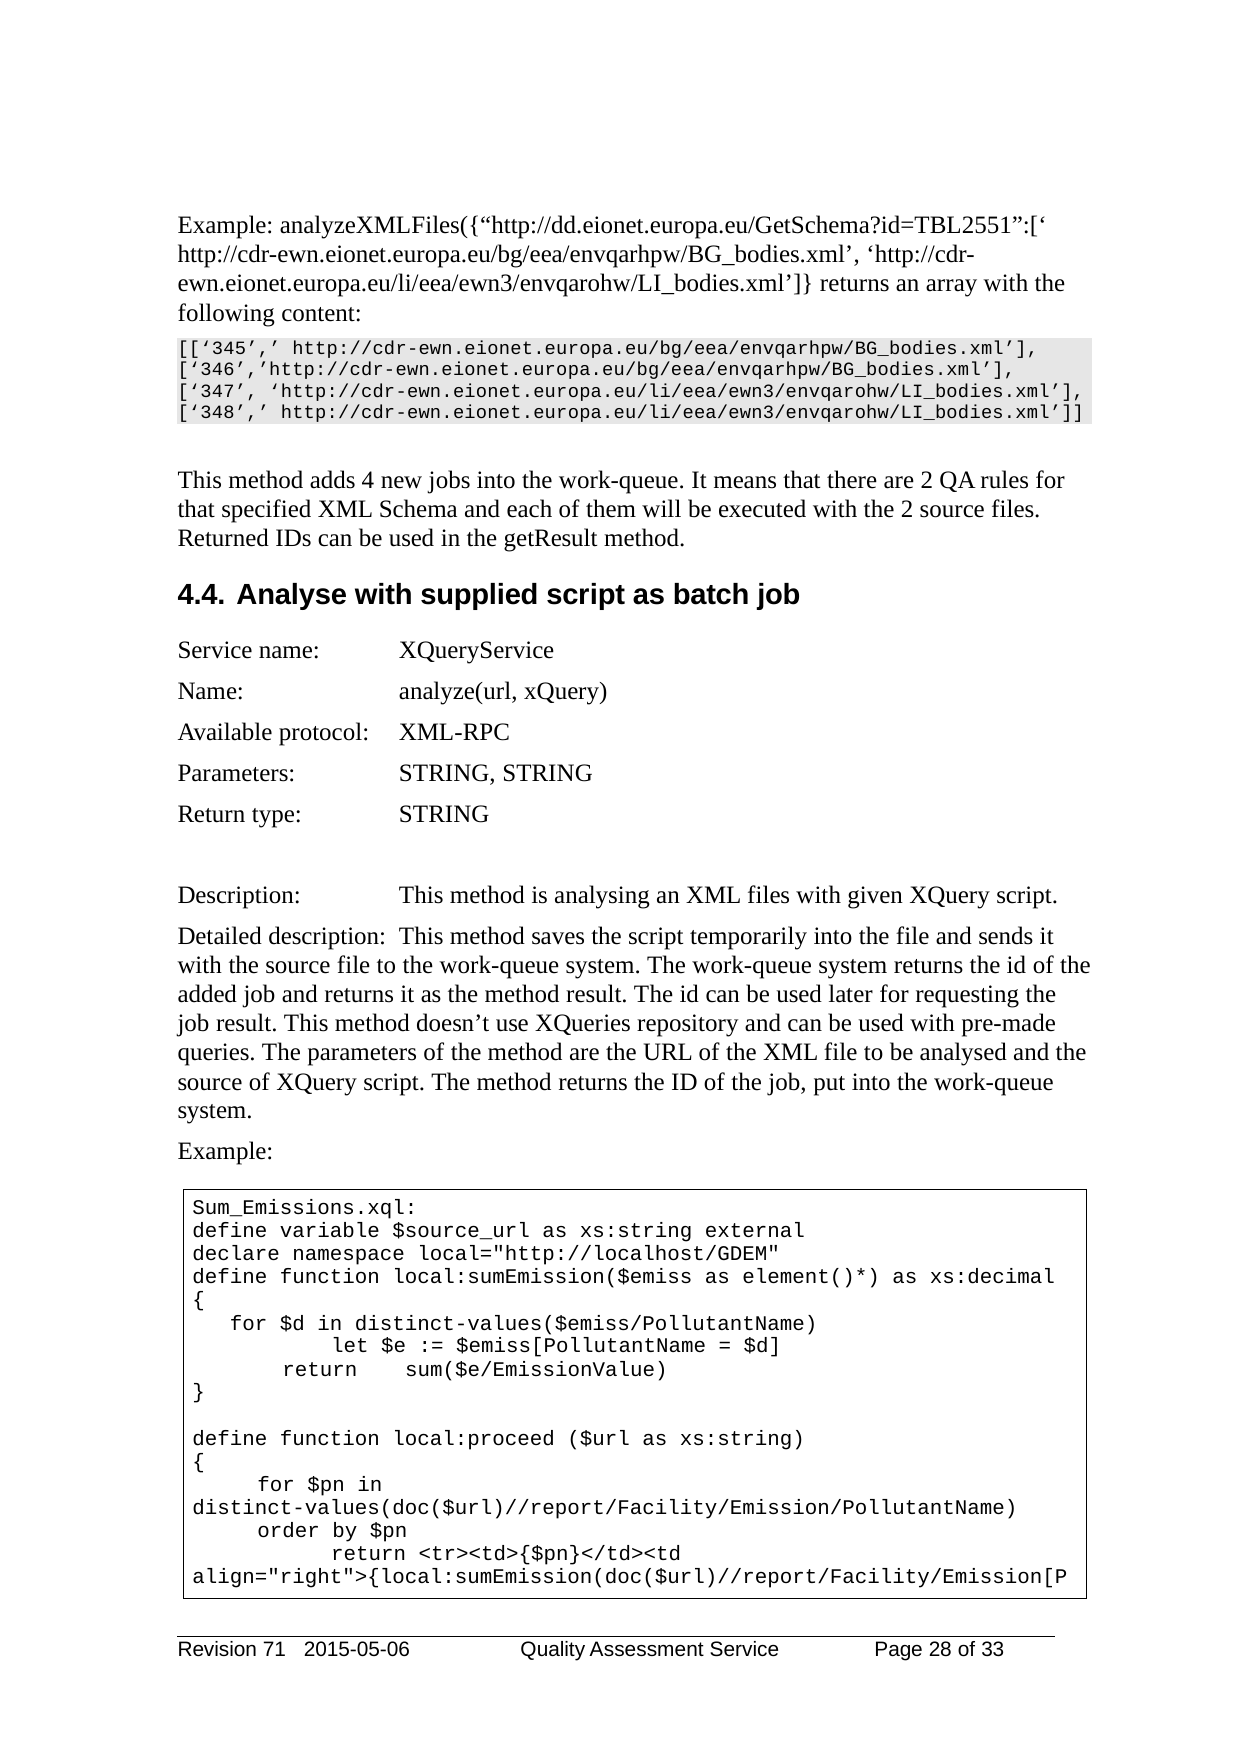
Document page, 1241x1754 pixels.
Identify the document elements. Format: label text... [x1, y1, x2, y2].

text Example: [177, 1136, 1092, 1165]
text Detailed description: This method saves the script temporarily into the file and sends it with the source file to the work-queue system. The work-queue system returns the id of the added job and returns it as the method result. The id can be used later for requesting the job result. This method doesn’t use XQueries repository and can be used with pre-made queries. The parameters of the method are the URL of the XML file to be analysed and the source of XQuery script. The method returns the ID of the job, put into the work-queue system. [177, 921, 1092, 1124]
subtitle Analyse with supplied script as batch job [177, 577, 1092, 610]
text Description: This method is analysing an XML files with given XQuery script. [177, 880, 1092, 909]
text Name: analyze(url, xQuery) [177, 676, 1092, 705]
text This method adds 4 new jobs into the work-queue. It means that there are 2 QA rules for that specified XML Schema and each of them will be executed with the 2 source files. Returned IDs can be used in the getResult method. [177, 465, 1092, 552]
text Available protocol: XML-RPC [177, 717, 1092, 746]
list [[‘345’,’ http://cdr-ewn.eionet.europa.eu/bg/eea/envqarhpw/BG_bodies.xml’], [‘346’,’http://cdr-ewn.eionet.europa.eu/bg/eea/envqarhpw/BG_bodies.xml’],[‘347’, ‘http://cdr-ewn.eionet.europa.eu/li/eea/ewn3/envqarohw/LI_bodies.xml’],[‘348’,’ http://cdr-ewn.eionet.europa.eu/li/eea/ewn3/envqarohw/LI_bodies.xml’]] [177, 338, 1092, 424]
text Example: analyzeXMLFiles({“http://dd.eionet.europa.eu/GetSchema?id=TBL2551”:[‘ http://cdr-ewn.eionet.europa.eu/bg/eea/envqarhpw/BG_bodies.xml’, ‘http://cdr-ewn.eionet.europa.eu/li/eea/ewn3/envqarohw/LI_bodies.xml’]} returns an array with the following content: [177, 210, 1092, 326]
text Return type: STRING [177, 798, 1092, 828]
text Parameters: STRING, STRING [177, 758, 1092, 787]
text Service name: XQueryService [177, 635, 1092, 664]
text Sum_Emissions.xql: define variable $source_url as xs:string external declare namespace local="http://localhost/GDEM" define function local:sumEmission($emiss as element()*) as xs:decimal { for $d in distinct-values($emiss/PollutantName) let $e := $emiss[PollutantName = $d] return sum($e/EmissionValue) } define function local:proceed ($url as xs:string) { for $pn in distinct-values(doc($url)//report/Facility/Emission/PollutantName) order by $pn return <tr><td>{$pn}</td><td align="right">{local:sumEmission(doc($url)//report/Facility/Emission[P [184, 1190, 1086, 1598]
